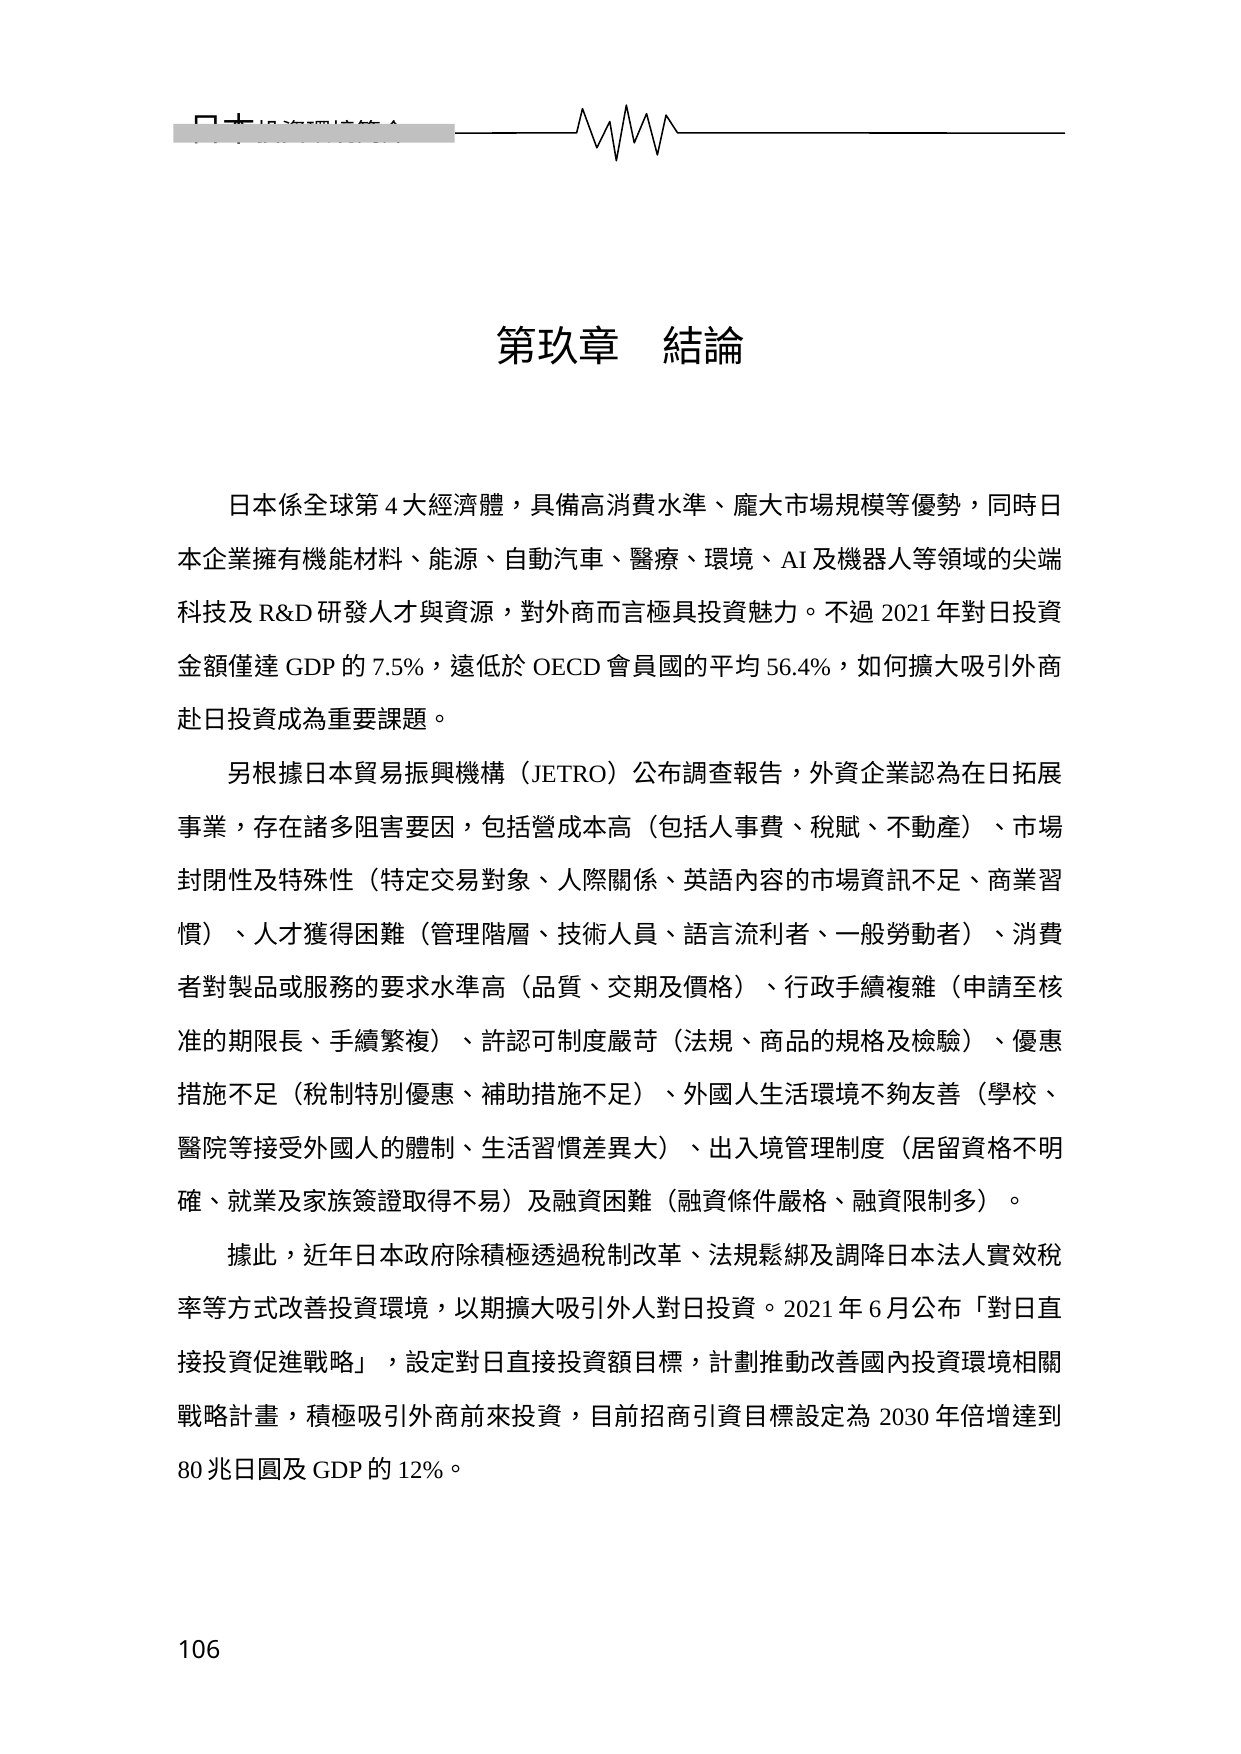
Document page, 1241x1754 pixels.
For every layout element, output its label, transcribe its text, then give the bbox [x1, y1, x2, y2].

text 日本係全球第4大經濟體，具備高消費水準、龐大市場規模等優勢，同時日本企業擁有機能材料、能源、自動汽車、醫療、環境、AI及機器人等領域的尖端科技及R&D研發人才與資源，對外商而言極具投資魅力。不過2021年對日投資金額僅達GDP的7.5%，遠低於OECD會員國的平均56.4%，如何擴大吸引外商赴日投資成為重要課題。 [177, 477, 1063, 745]
text 據此，近年日本政府除積極透過稅制改革、法規鬆綁及調降日本法人實效稅率等方式改善投資環境，以期擴大吸引外人對日投資。2021年6月公布「對日直接投資促進戰略」，設定對日直接投資額目標，計劃推動改善國內投資環境相關戰略計畫，積極吸引外商前來投資，目前招商引資目標設定為2030年倍增達到80兆日圓及GDP的12%。 [177, 1227, 1063, 1494]
text 第玖章 結論 [177, 290, 1063, 397]
text 另根據日本貿易振興機構（JETRO）公布調查報告，外資企業認為在日拓展事業，存在諸多阻害要因，包括營成本高（包括人事費、稅賦、不動產）、市場封閉性及特殊性（特定交易對象、人際關係、英語內容的市場資訊不足、商業習慣）、人才獲得困難（管理階層、技術人員、語言流利者、一般勞動者）、消費者對製品或服務的要求水準高（品質、交期及價格）、行政手續複雜（申請至核准的期限長、手續繁複）、許認可制度嚴苛（法規、商品的規格及檢驗）、優惠措施不足（稅制特別優惠、補助措施不足）、外國人生活環境不夠友善（學校、醫院等接受外國人的體制、生活習慣差異大）、出入境管理制度（居留資格不明確、就業及家族簽證取得不易）及融資困難（融資條件嚴格、融資限制多）。 [177, 745, 1063, 1227]
